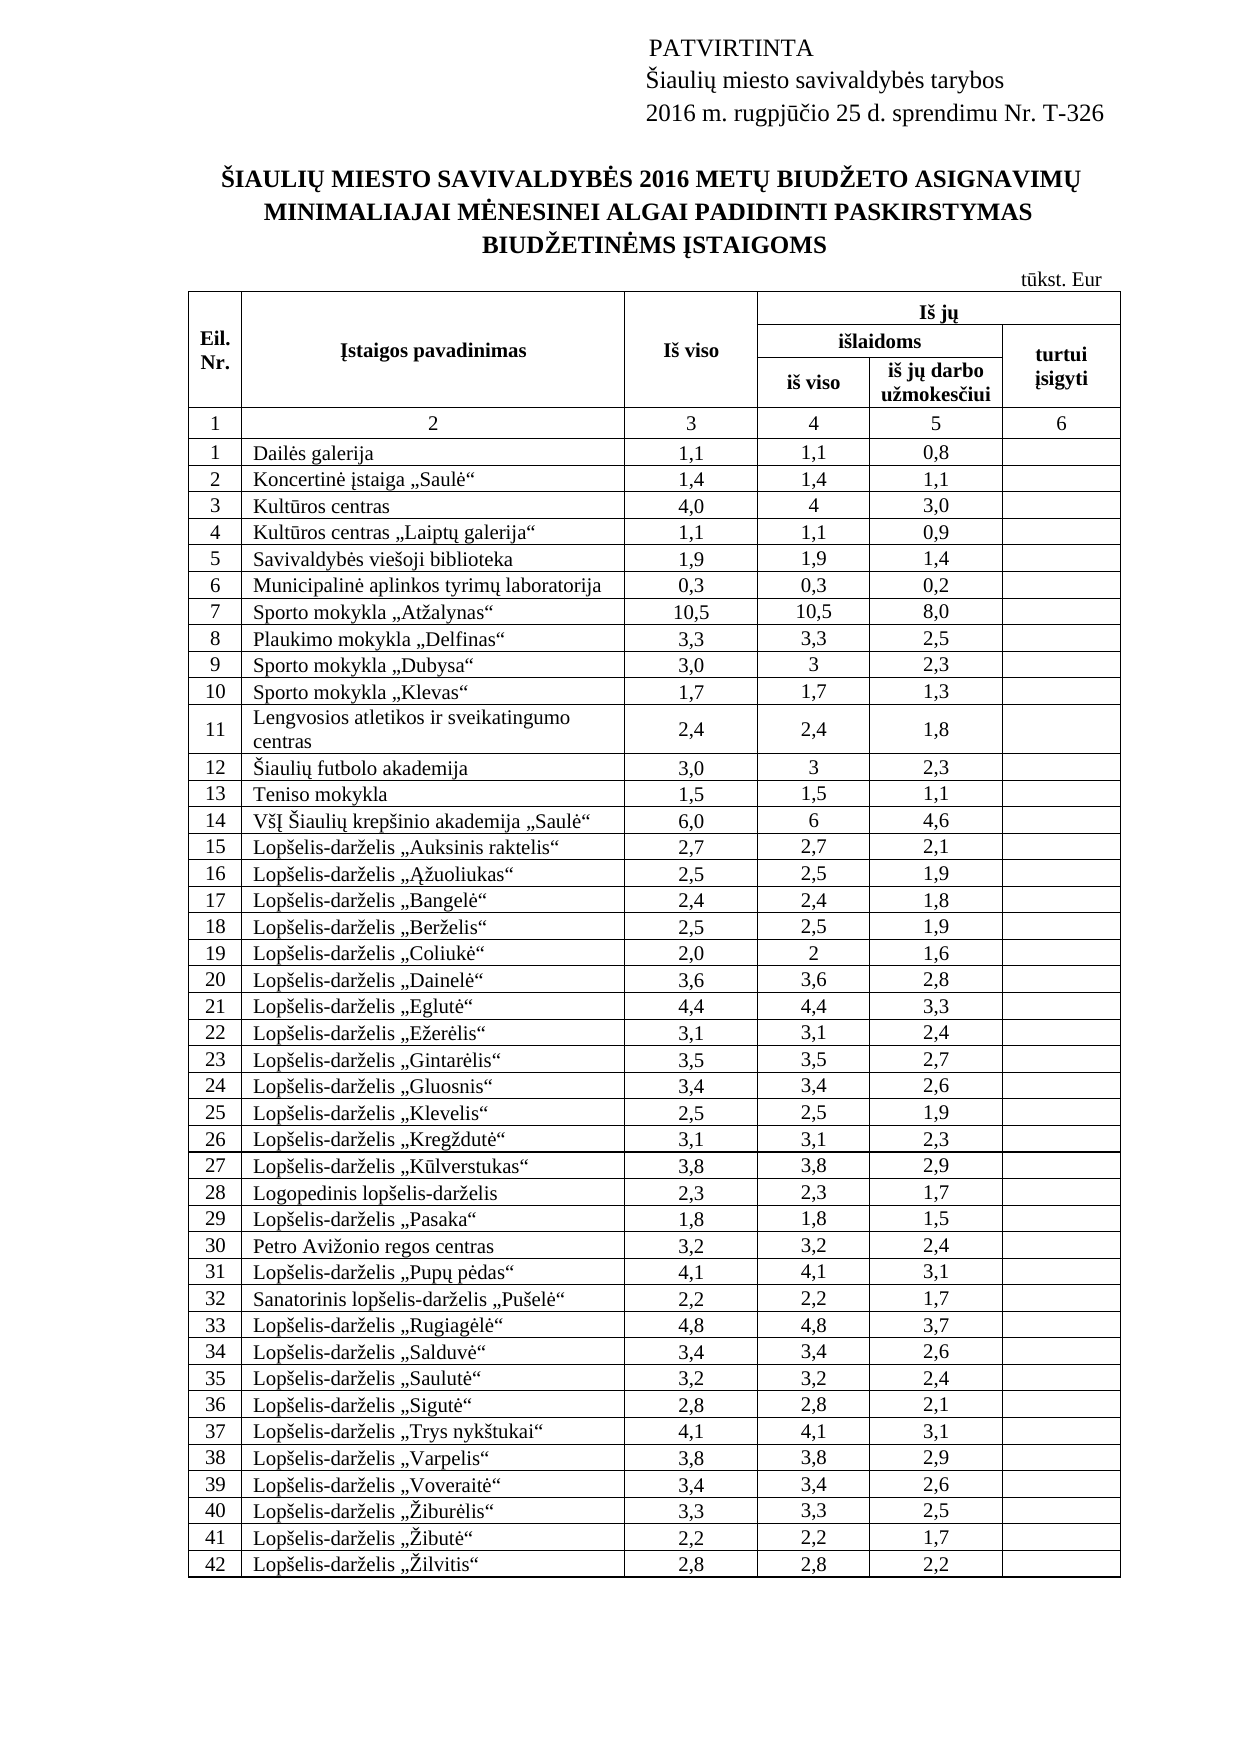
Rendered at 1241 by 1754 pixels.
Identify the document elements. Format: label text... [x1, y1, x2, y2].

table_cell [1003, 860, 1120, 886]
table_cell Logopedinis lopšelis-darželis [242, 1179, 624, 1204]
table_cell 42 [189, 1551, 241, 1576]
table_cell 6 [758, 807, 869, 833]
table_cell 2,2 [625, 1285, 757, 1311]
table_cell 2,5 [758, 913, 869, 939]
table_cell 2,4 [625, 887, 757, 912]
table_cell 0,9 [870, 519, 1002, 544]
table_cell 2,2 [758, 1524, 869, 1550]
table_cell 1,1 [758, 519, 869, 544]
table_cell 3,1 [758, 1020, 869, 1045]
table_cell Lopšelis-darželis „Kregždutė“ [242, 1126, 624, 1151]
table_cell 8 [189, 625, 241, 651]
table_header [189, 29, 242, 62]
table_cell 3,5 [625, 1046, 757, 1072]
table_cell Šiaulių futbolo akademija [242, 754, 624, 779]
table_cell [1003, 1391, 1120, 1417]
table_cell 4,4 [758, 993, 869, 1018]
table_cell 41 [189, 1524, 241, 1550]
table_cell 3,0 [625, 652, 757, 677]
table_cell 3,2 [758, 1365, 869, 1390]
table_cell 20 [189, 966, 241, 992]
table_cell 4,6 [870, 807, 1002, 833]
table_cell 5 [870, 408, 1002, 438]
table_cell 34 [189, 1338, 241, 1364]
table_cell 3,4 [758, 1073, 869, 1098]
table_cell 16 [189, 860, 241, 886]
table_cell 39 [189, 1471, 241, 1497]
table_cell 3,2 [625, 1232, 757, 1258]
table_cell Koncertinė įstaiga „Saulė“ [242, 466, 624, 491]
table_cell 1,7 [870, 1285, 1002, 1311]
table_cell 3,8 [758, 1445, 869, 1470]
table_cell Sanatorinis lopšelis-darželis „Pušelė“ [242, 1285, 624, 1311]
table_cell 3,7 [870, 1312, 1002, 1337]
table_cell 3,8 [625, 1153, 757, 1178]
table_cell [1003, 834, 1120, 859]
table_cell VšĮ Šiaulių krepšinio akademija „Saulė“ [242, 807, 624, 833]
table_cell [189, 94, 242, 127]
table_cell 3,6 [625, 966, 757, 992]
table_cell 3,4 [625, 1073, 757, 1098]
table_cell Lopšelis-darželis „Pasaka“ [242, 1206, 624, 1231]
table_cell [1003, 1206, 1120, 1231]
table_cell [758, 259, 869, 291]
table_cell 4,1 [625, 1259, 757, 1284]
table_cell 31 [189, 1259, 241, 1284]
table_cell 2,8 [625, 1551, 757, 1576]
table_cell Lopšelis-darželis „Trys nykštukai“ [242, 1418, 624, 1443]
table_cell 2,4 [870, 1365, 1002, 1390]
table_cell tūkst. Eur [1002, 259, 1120, 291]
table_cell 13 [189, 781, 241, 806]
table_cell 1,9 [870, 913, 1002, 939]
table_cell 3,5 [758, 1046, 869, 1072]
table_cell 1 [189, 408, 241, 438]
table_cell 33 [189, 1312, 241, 1337]
table_cell 1,1 [625, 439, 757, 465]
table_cell Lopšelis-darželis „Bangelė“ [242, 887, 624, 912]
table_cell 2,4 [870, 1020, 1002, 1045]
table_cell 19 [189, 940, 241, 965]
table_cell [1003, 1153, 1120, 1178]
table_cell 2,6 [870, 1338, 1002, 1364]
table_cell Sporto mokykla „Dubysa“ [242, 652, 624, 677]
table_cell 2,8 [758, 1391, 869, 1417]
table_cell [1003, 466, 1120, 491]
table_cell 3,3 [758, 1498, 869, 1523]
table_cell [1003, 519, 1120, 544]
table_cell Iš viso [625, 292, 757, 407]
table_cell 4 [758, 408, 869, 438]
table_cell [189, 62, 242, 94]
table_cell [625, 259, 757, 291]
table_cell 6,0 [625, 807, 757, 833]
table_cell 1,5 [758, 781, 869, 806]
table_cell 2,2 [625, 1524, 757, 1550]
table_cell Lopšelis-darželis „Varpelis“ [242, 1445, 624, 1470]
table_cell 1,8 [870, 887, 1002, 912]
table_cell iš jų darbo užmokesčiui [870, 358, 1002, 407]
table_cell MINIMALIAJAI MĖNESINEI ALGAI PADIDINTI PASKIRSTYMAS [189, 193, 1120, 226]
table_cell [1003, 781, 1120, 806]
table_cell Lopšelis-darželis „Sigutė“ [242, 1391, 624, 1417]
table_cell 1 [189, 439, 241, 465]
table_cell 2,5 [758, 1099, 869, 1125]
table_cell Lopšelis-darželis „Rugiagėlė“ [242, 1312, 624, 1337]
table_cell [1003, 1338, 1120, 1364]
table_cell [1003, 1073, 1120, 1098]
table_cell [1003, 1126, 1120, 1151]
table_cell Municipalinė aplinkos tyrimų laboratorija [242, 572, 624, 597]
table_cell 2,5 [870, 625, 1002, 651]
table_cell [1003, 1498, 1120, 1523]
table_cell 2,4 [758, 887, 869, 912]
table_cell Lopšelis-darželis „Salduvė“ [242, 1338, 624, 1364]
table_cell [1003, 807, 1120, 833]
table_cell 1,7 [870, 1524, 1002, 1550]
table_cell 1,7 [625, 678, 757, 704]
table_cell 3,6 [758, 966, 869, 992]
table_cell 15 [189, 834, 241, 859]
table_cell [1003, 492, 1120, 518]
table_cell 1,6 [870, 940, 1002, 965]
table_cell Lopšelis-darželis „Kūlverstukas“ [242, 1153, 624, 1178]
table_cell 2,5 [870, 1498, 1002, 1523]
table_cell Plaukimo mokykla „Delfinas“ [242, 625, 624, 651]
table_cell 2,6 [870, 1471, 1002, 1497]
table_cell 4,0 [625, 492, 757, 518]
table_cell Lopšelis-darželis „Dainelė“ [242, 966, 624, 992]
table_cell 35 [189, 1365, 241, 1390]
table_cell 32 [189, 1285, 241, 1311]
table_cell [242, 259, 624, 291]
table_cell 6 [1003, 408, 1120, 438]
table_cell 22 [189, 1020, 241, 1045]
table_cell Lopšelis-darželis „Žiburėlis“ [242, 1498, 624, 1523]
table_cell [1003, 1471, 1120, 1497]
table_cell 1,8 [625, 1206, 757, 1231]
table_cell 1,4 [758, 466, 869, 491]
table_cell 3,3 [625, 1498, 757, 1523]
table_cell [1003, 940, 1120, 965]
table_cell 5 [189, 545, 241, 571]
table_cell 2,2 [870, 1551, 1002, 1576]
table_cell Lopšelis-darželis „Klevelis“ [242, 1099, 624, 1125]
table_cell Dailės galerija [242, 439, 624, 465]
table_cell 3 [758, 652, 869, 677]
table_cell [1003, 1020, 1120, 1045]
table_cell 18 [189, 913, 241, 939]
table_cell 2,8 [758, 1551, 869, 1576]
table_cell 3,3 [758, 625, 869, 651]
table_cell 2 [242, 408, 624, 438]
table_cell 2,5 [625, 913, 757, 939]
table_cell 3,8 [758, 1153, 869, 1178]
table_cell 36 [189, 1391, 241, 1417]
table_cell 3,4 [625, 1338, 757, 1364]
table_cell 2,4 [870, 1232, 1002, 1258]
table_cell [1003, 572, 1120, 597]
table_cell 0,2 [870, 572, 1002, 597]
table_cell 3,4 [625, 1471, 757, 1497]
table_cell Šiaulių miesto savivaldybės tarybos [242, 62, 1120, 94]
table_cell 2,1 [870, 834, 1002, 859]
table_cell Įstaigos pavadinimas [242, 292, 624, 407]
table_cell 1,4 [870, 545, 1002, 571]
table_cell 37 [189, 1418, 241, 1443]
table_cell 2,8 [625, 1391, 757, 1417]
table_cell 3,8 [625, 1445, 757, 1470]
table_cell 29 [189, 1206, 241, 1231]
table_cell 2,7 [870, 1046, 1002, 1072]
table_cell 1,5 [870, 1206, 1002, 1231]
table_cell 1,8 [870, 705, 1002, 753]
table_cell Lopšelis-darželis „Coliukė“ [242, 940, 624, 965]
table_cell [189, 259, 242, 291]
table_cell Savivaldybės viešoji biblioteka [242, 545, 624, 571]
table_cell [1003, 1179, 1120, 1204]
table_cell 2 [758, 940, 869, 965]
table_cell [1003, 966, 1120, 992]
table_cell [1003, 1232, 1120, 1258]
table_cell 2,6 [870, 1073, 1002, 1098]
table_cell Lopšelis-darželis „Ąžuoliukas“ [242, 860, 624, 886]
table_cell išlaidoms [758, 325, 1002, 357]
table_cell Lopšelis-darželis „Gintarėlis“ [242, 1046, 624, 1072]
table_cell Lopšelis-darželis „Pupų pėdas“ [242, 1259, 624, 1284]
table_cell Lopšelis-darželis „Gluosnis“ [242, 1073, 624, 1098]
table_cell 2,4 [625, 705, 757, 753]
table_cell 2016 m. rugpjūčio 25 d. sprendimu Nr. T-326 [242, 94, 1120, 127]
table_cell iš viso [758, 358, 869, 407]
table_cell 1,5 [625, 781, 757, 806]
table_cell Sporto mokykla „Atžalynas“ [242, 599, 624, 624]
table_cell 9 [189, 652, 241, 677]
table_cell Lopšelis-darželis „Žibutė“ [242, 1524, 624, 1550]
table_cell 3,3 [625, 625, 757, 651]
table_cell 3,4 [758, 1471, 869, 1497]
table_cell Eil. Nr. [189, 292, 241, 407]
table_cell 2,5 [625, 1099, 757, 1125]
table_cell 4 [189, 519, 241, 544]
table_cell 4 [758, 492, 869, 518]
table_cell 4,1 [758, 1259, 869, 1284]
table_cell 3 [758, 754, 869, 779]
table_cell 2,4 [758, 705, 869, 753]
table_cell 2,3 [758, 1179, 869, 1204]
table_cell 24 [189, 1073, 241, 1098]
table_cell 8,0 [870, 599, 1002, 624]
table_cell Kultūros centras „Laiptų galerija“ [242, 519, 624, 544]
table_cell 3,1 [870, 1259, 1002, 1284]
table_cell 28 [189, 1179, 241, 1204]
table_cell Lopšelis-darželis „Eglutė“ [242, 993, 624, 1018]
table_cell [1003, 545, 1120, 571]
table_cell Kultūros centras [242, 492, 624, 518]
table_cell 1,7 [758, 678, 869, 704]
table_cell 11 [189, 705, 241, 753]
table_cell 3,1 [758, 1126, 869, 1151]
table_cell Lengvosios atletikos ir sveikatingumo centras [242, 705, 624, 753]
table_cell Lopšelis-darželis „Ežerėlis“ [242, 1020, 624, 1045]
table_cell [1003, 439, 1120, 465]
table_cell 3,3 [870, 993, 1002, 1018]
table_cell 1,9 [758, 545, 869, 571]
table_cell 2,1 [870, 1391, 1002, 1417]
table_cell [1003, 1418, 1120, 1443]
table_cell [1003, 599, 1120, 624]
table_cell 26 [189, 1126, 241, 1151]
table_cell 3,0 [870, 492, 1002, 518]
table_cell 40 [189, 1498, 241, 1523]
table_cell 1,8 [758, 1206, 869, 1231]
table_cell [1003, 754, 1120, 779]
table_cell 1,1 [625, 519, 757, 544]
table_cell 0,3 [625, 572, 757, 597]
table_cell 4,1 [758, 1418, 869, 1443]
table_cell 30 [189, 1232, 241, 1258]
table_cell 1,4 [625, 466, 757, 491]
table_cell 3,1 [625, 1126, 757, 1151]
table_cell [1003, 1445, 1120, 1470]
table_cell 23 [189, 1046, 241, 1072]
table_cell 3,1 [625, 1020, 757, 1045]
table_cell 1,9 [870, 1099, 1002, 1125]
table_cell 38 [189, 1445, 241, 1470]
table_cell Iš jų [758, 292, 1120, 324]
table_cell 2,7 [625, 834, 757, 859]
table_cell 2,9 [870, 1153, 1002, 1178]
table_cell 10,5 [625, 599, 757, 624]
table_cell 17 [189, 887, 241, 912]
table_cell 1,3 [870, 678, 1002, 704]
table_cell 1,7 [870, 1179, 1002, 1204]
table_cell 3,4 [758, 1338, 869, 1364]
table_cell [1003, 887, 1120, 912]
table_cell [1003, 1551, 1120, 1576]
table_cell ŠIAULIŲ MIESTO SAVIVALDYBĖS 2016 METŲ BIUDŽETO ASIGNAVIMŲ [189, 160, 1120, 193]
table_cell 7 [189, 599, 241, 624]
table_cell 1,9 [625, 545, 757, 571]
table_cell [1003, 1099, 1120, 1125]
table_header PATVIRTINTA [242, 29, 1120, 62]
table_cell Teniso mokykla [242, 781, 624, 806]
table_cell 6 [189, 572, 241, 597]
table_cell 3,1 [870, 1418, 1002, 1443]
table_cell 2 [189, 466, 241, 491]
table_cell Lopšelis-darželis „Auksinis raktelis“ [242, 834, 624, 859]
table_cell [1003, 1285, 1120, 1311]
table_cell 2,3 [870, 652, 1002, 677]
table_cell 4,4 [625, 993, 757, 1018]
table_cell [1003, 1312, 1120, 1337]
table_cell turtui įsigyti [1003, 325, 1120, 407]
table_cell 3,0 [625, 754, 757, 779]
table_cell 4,1 [625, 1418, 757, 1443]
table_cell Lopšelis-darželis „Berželis“ [242, 913, 624, 939]
table_cell [242, 127, 1120, 160]
table_cell [1003, 678, 1120, 704]
table_cell [189, 127, 242, 160]
table_cell [1003, 652, 1120, 677]
table_cell 3,2 [758, 1232, 869, 1258]
table_cell [1003, 1524, 1120, 1550]
table_cell 10 [189, 678, 241, 704]
table_cell 2,3 [625, 1179, 757, 1204]
table_cell [1003, 913, 1120, 939]
table_cell 2,8 [870, 966, 1002, 992]
table_cell 1,1 [870, 781, 1002, 806]
table_cell 1,1 [870, 466, 1002, 491]
table_cell 2,2 [758, 1285, 869, 1311]
table_cell 2,9 [870, 1445, 1002, 1470]
table_cell [1003, 1046, 1120, 1072]
table_cell 4,8 [625, 1312, 757, 1337]
table_cell 0,3 [758, 572, 869, 597]
table_cell [1003, 625, 1120, 651]
table_cell Sporto mokykla „Klevas“ [242, 678, 624, 704]
table_cell Lopšelis-darželis „Saulutė“ [242, 1365, 624, 1390]
table_cell Lopšelis-darželis „Žilvitis“ [242, 1551, 624, 1576]
table_cell [1003, 1259, 1120, 1284]
table_cell 2,5 [625, 860, 757, 886]
table_cell 25 [189, 1099, 241, 1125]
table_cell BIUDŽETINĖMS ĮSTAIGOMS [189, 226, 1120, 258]
table_cell [1003, 705, 1120, 753]
table_cell 12 [189, 754, 241, 779]
table_cell 3 [189, 492, 241, 518]
table_cell 2,3 [870, 754, 1002, 779]
table_cell [870, 259, 1002, 291]
table_cell 1,1 [758, 439, 869, 465]
table_cell 3 [625, 408, 757, 438]
table_cell 2,7 [758, 834, 869, 859]
table_cell 2,0 [625, 940, 757, 965]
table_cell 1,9 [870, 860, 1002, 886]
table_cell 4,8 [758, 1312, 869, 1337]
table_cell 10,5 [758, 599, 869, 624]
table_cell 3,2 [625, 1365, 757, 1390]
table_cell 14 [189, 807, 241, 833]
table_cell Lopšelis-darželis „Voveraitė“ [242, 1471, 624, 1497]
table_cell 21 [189, 993, 241, 1018]
table_cell 2,3 [870, 1126, 1002, 1151]
table_cell 0,8 [870, 439, 1002, 465]
table_cell [1003, 993, 1120, 1018]
table_cell [1003, 1365, 1120, 1390]
table_cell Petro Avižonio regos centras [242, 1232, 624, 1258]
table_cell 27 [189, 1153, 241, 1178]
table_cell 2,5 [758, 860, 869, 886]
